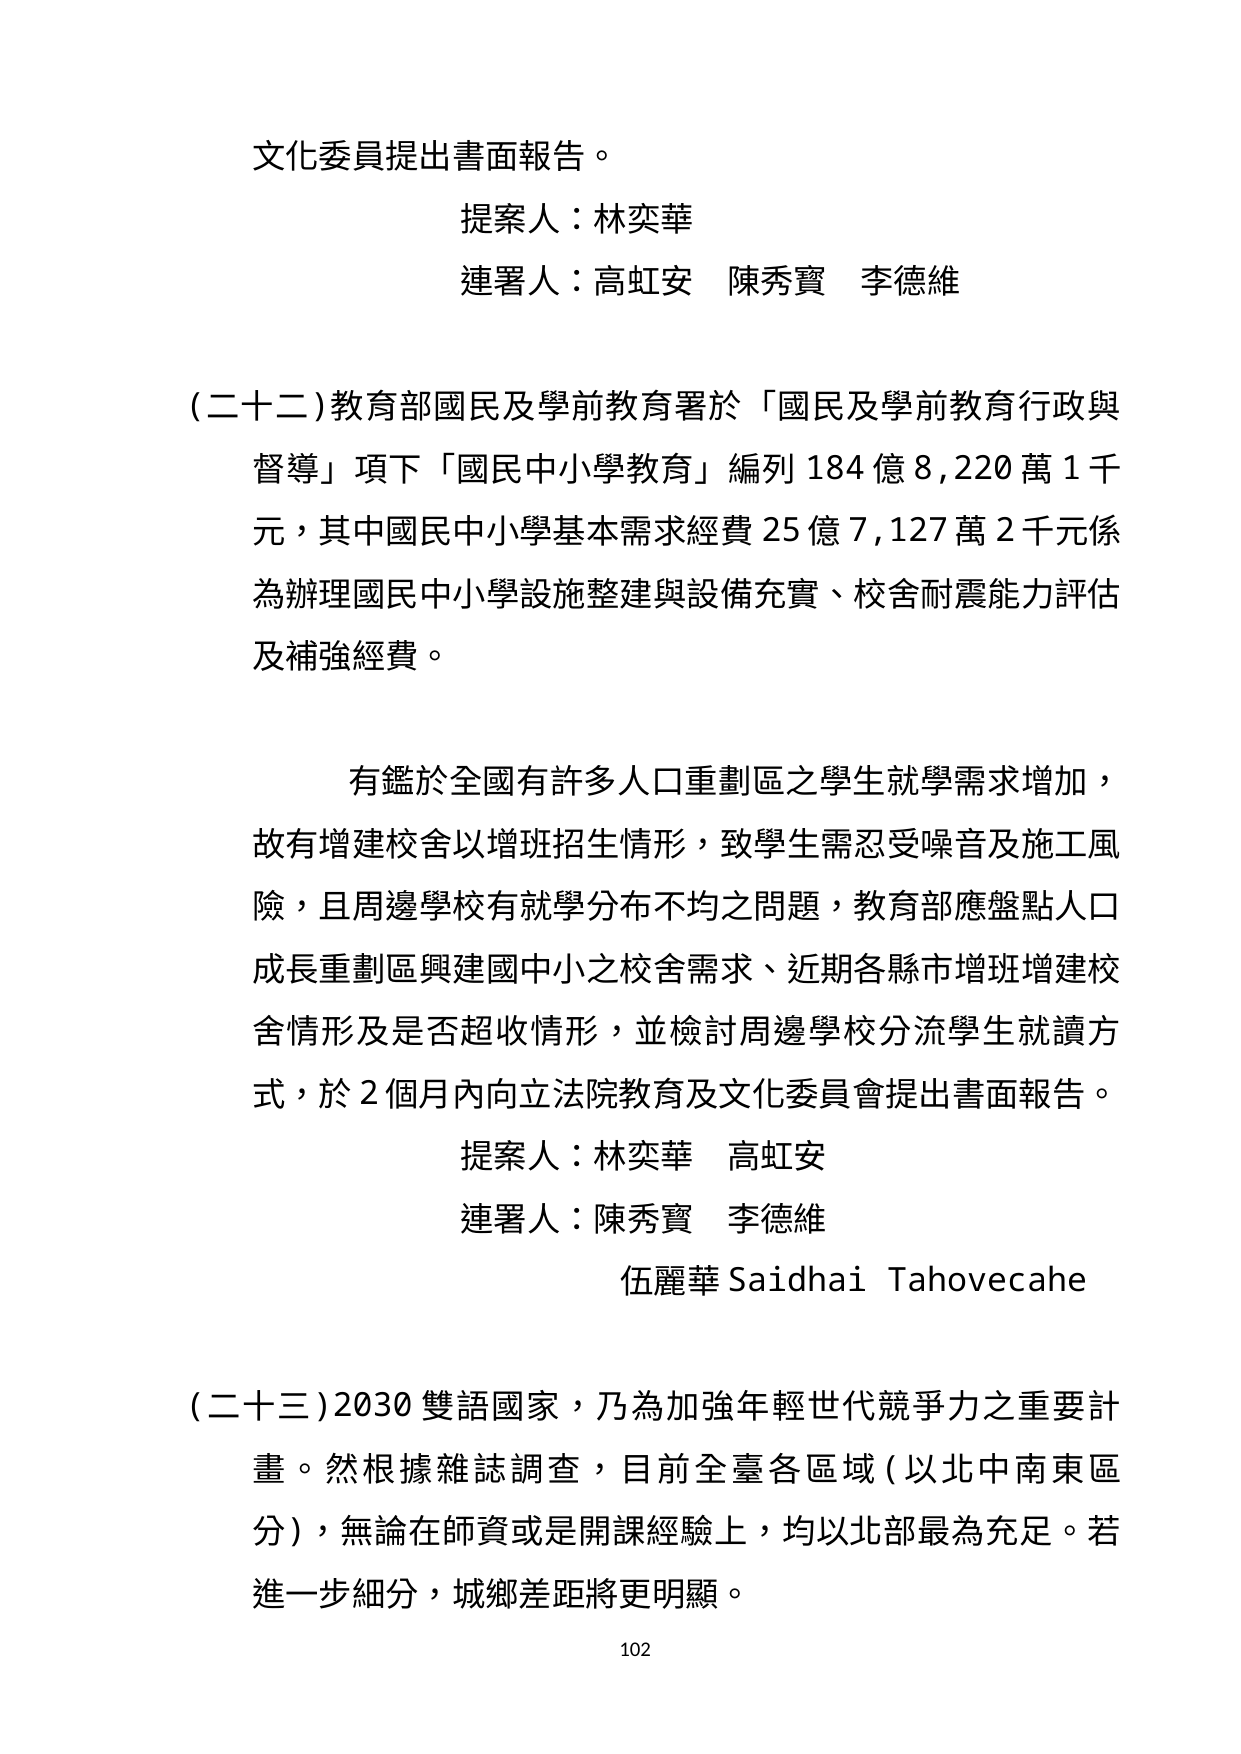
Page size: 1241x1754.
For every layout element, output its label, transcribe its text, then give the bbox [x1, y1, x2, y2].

text (二十二)教育部國民及學前教育署於「國民及學前教育行政與督導」項下「國民中小學教育」編列184億8,220萬1千元，其中國民中小學基本需求經費25億7,127萬2千元係為辦理國民中小學設施整建與設備充實、校舍耐震能力評估及補強經費。 [185, 362, 1122, 675]
text (二十三)2030雙語國家，乃為加強年輕世代競爭力之重要計畫。然根據雜誌調查，目前全臺各區域(以北中南東區分)，無論在師資或是開課經驗上，均以北部最為充足。若進一步細分，城鄉差距將更明顯。 [185, 1362, 1122, 1612]
text 提案人：林奕華 [460, 175, 1122, 237]
text 提案人：林奕華 高虹安 [460, 1112, 1122, 1175]
text 有鑑於全國有許多人口重劃區之學生就學需求增加，故有增建校舍以增班招生情形，致學生需忍受噪音及施工風險，且周邊學校有就學分布不均之問題，教育部應盤點人口成長重劃區興建國中小之校舍需求、近期各縣市增班增建校舍情形及是否超收情形，並檢討周邊學校分流學生就讀方式，於2個月內向立法院教育及文化委員會提出書面報告。 [185, 737, 1122, 1112]
text 連署人：陳秀寳 李德維 [460, 1175, 1122, 1237]
text 文化委員提出書面報告。 [185, 112, 1122, 175]
text 伍麗華Saidhai Tahovecahe [460, 1237, 1122, 1300]
text 連署人：高虹安 陳秀寳 李德維 [460, 237, 1122, 300]
